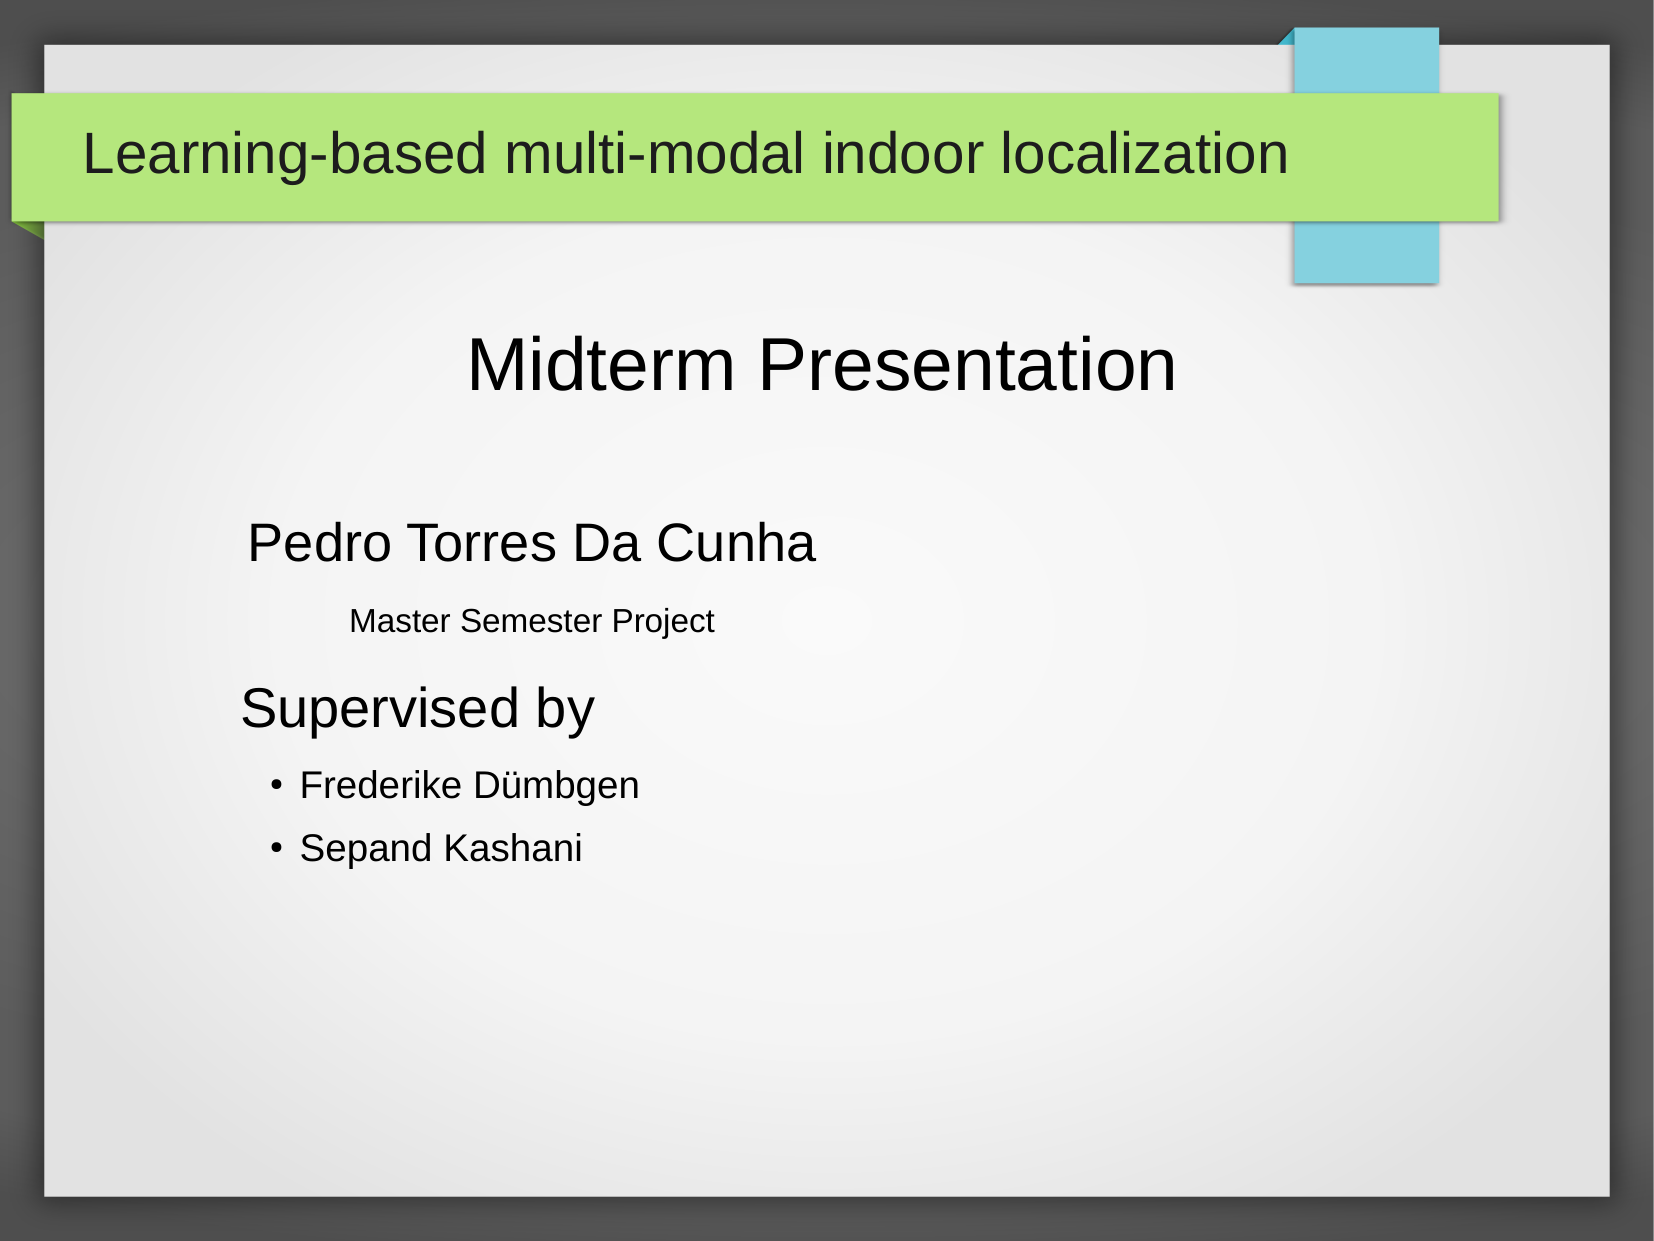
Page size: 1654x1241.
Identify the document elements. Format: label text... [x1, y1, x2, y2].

picture [0, 0, 1654, 1241]
text_box Midterm Presentation [451, 315, 1203, 419]
list Supervised by Frederike Dümbgen Sepand Kashani [240, 676, 751, 871]
list Pedro Torres Da Cunha Master Semester Project [180, 511, 886, 856]
title Learning-based multi-modal indoor localization [82, 88, 1306, 219]
